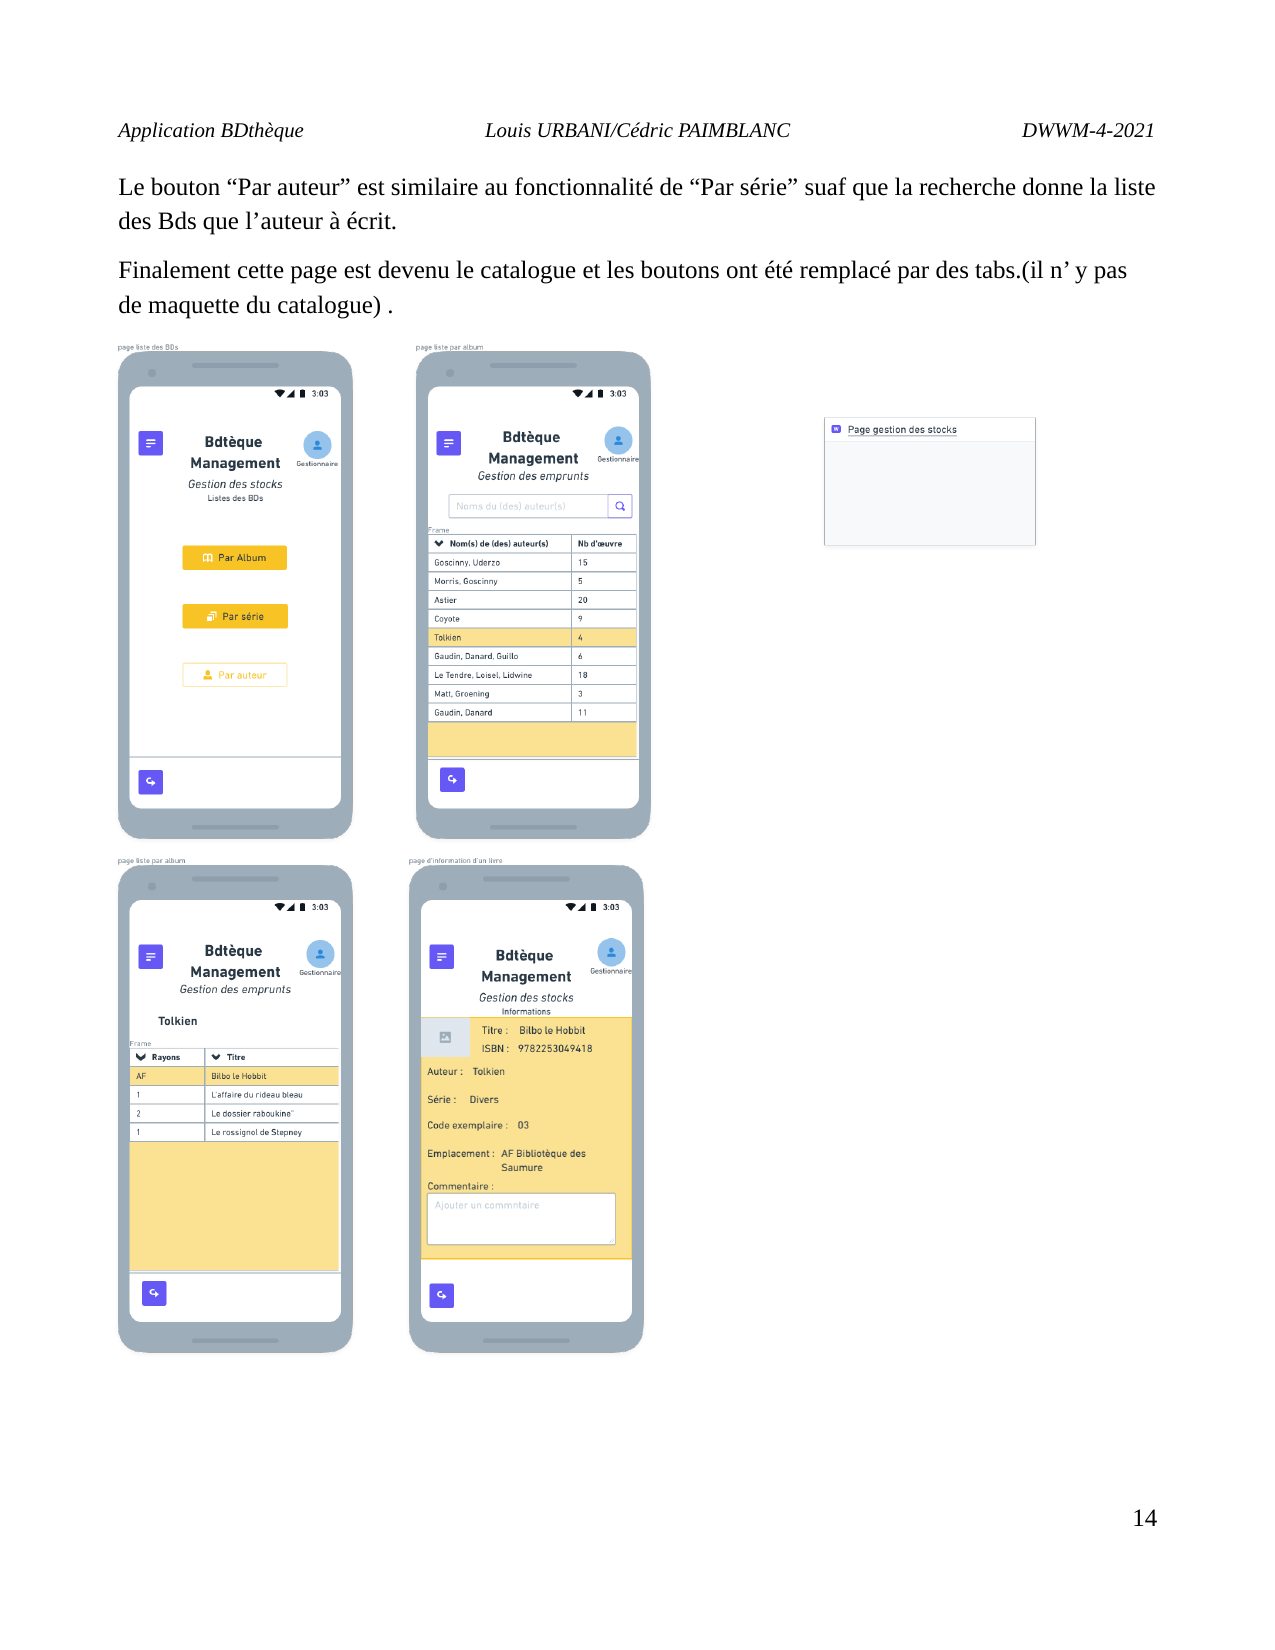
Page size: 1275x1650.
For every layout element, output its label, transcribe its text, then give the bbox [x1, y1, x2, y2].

text Le bouton “Par auteur” est similaire au fonctionnalité de “Par série” suaf que la recherche donne la liste des Bds que l’auteur à écrit. [118, 172, 1157, 235]
text Finalement cette page est devenu le catalogue et les boutons ont été remplacé par des tabs.(il n’ y pas de maquette du catalogue) . [118, 255, 1157, 318]
picture [103, 327, 1050, 1367]
